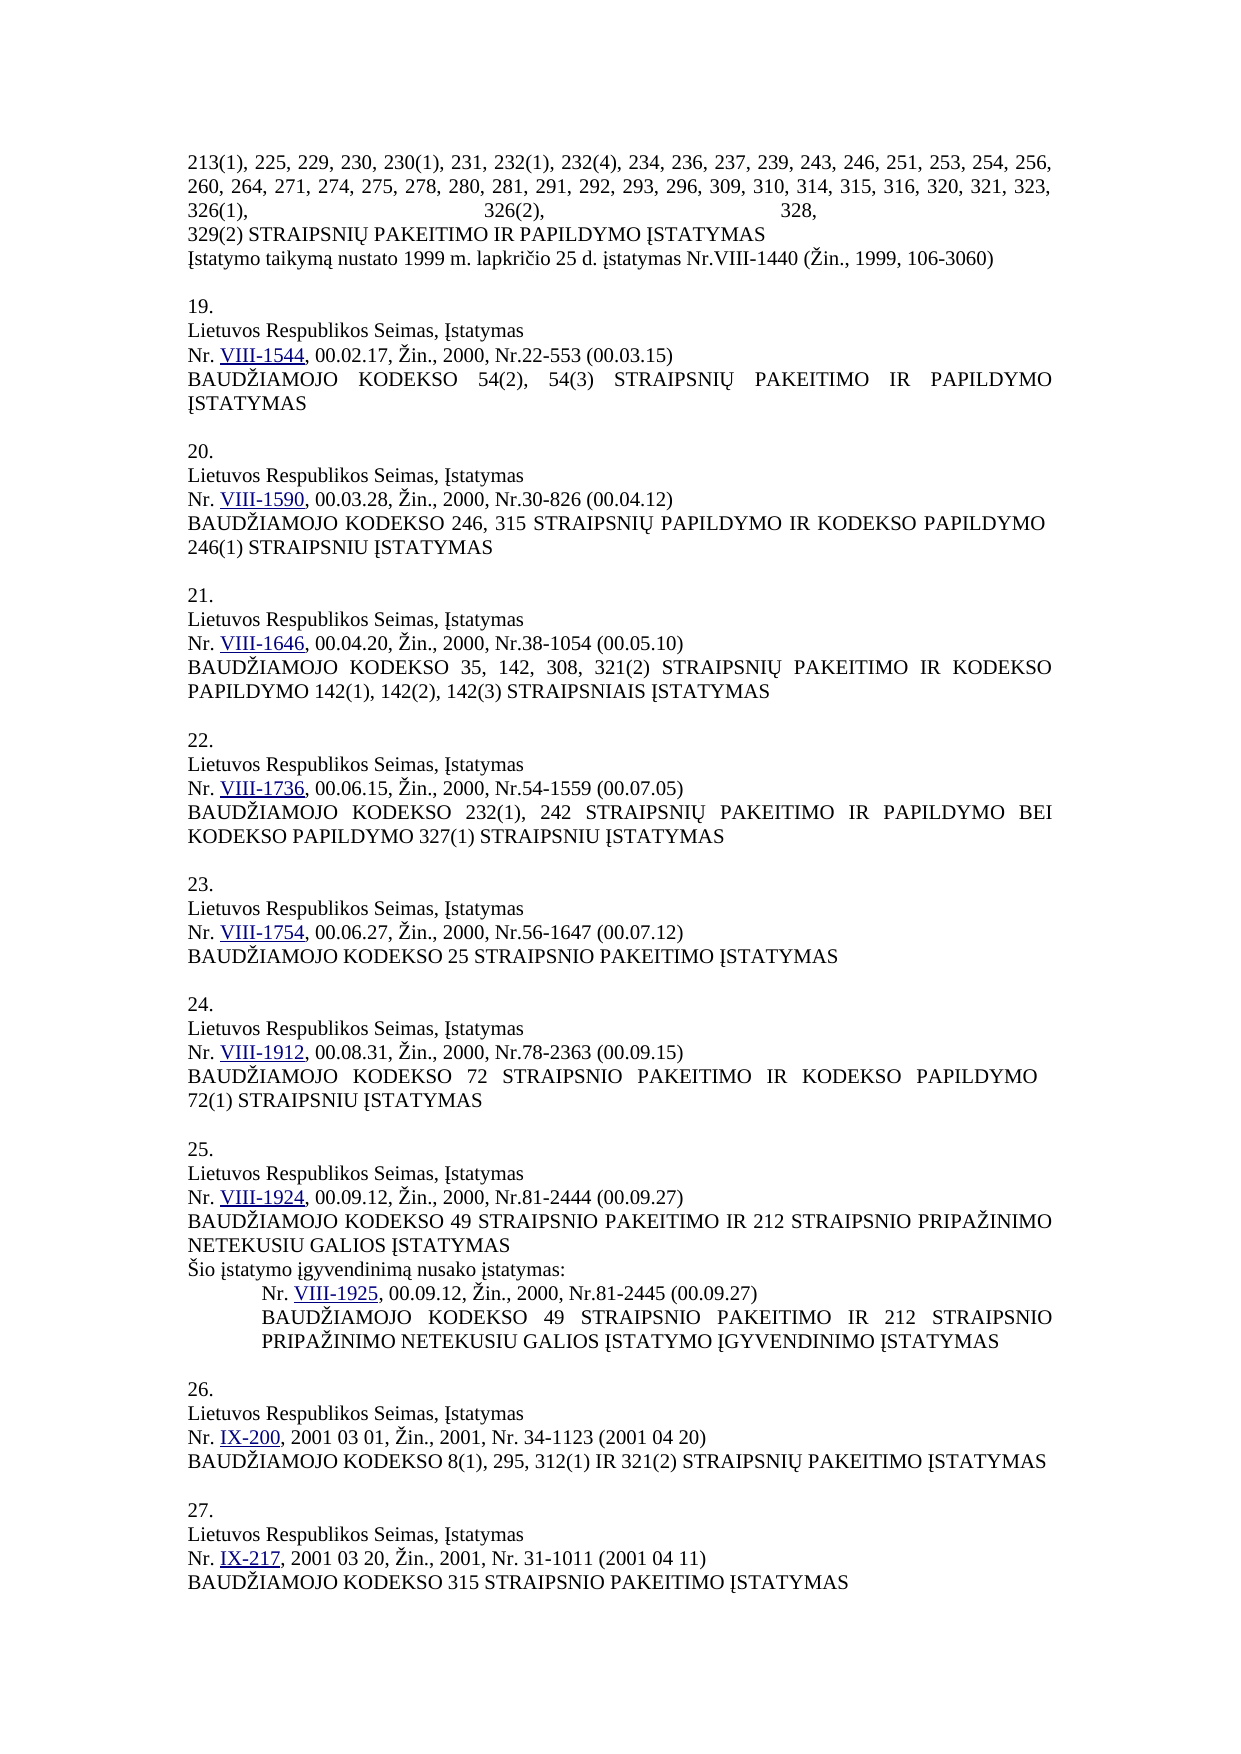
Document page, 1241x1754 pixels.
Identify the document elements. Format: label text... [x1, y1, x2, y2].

text Lietuvos Respublikos Seimas, Įstatymas [187, 463, 1053, 487]
text Lietuvos Respublikos Seimas, Įstatymas [187, 896, 1053, 920]
text Nr. VIII-1925, 00.09.12, Žin., 2000, Nr.81-2445 (00.09.27) [187, 1281, 1053, 1305]
text Lietuvos Respublikos Seimas, Įstatymas [187, 1522, 1053, 1546]
text 25. [187, 1137, 1053, 1161]
text BAUDŽIAMOJO KODEKSO 232(1), 242 STRAIPSNIŲ PAKEITIMO IR PAPILDYMO BEI KODEKSO PAPILDYMO 327(1) STRAIPSNIU ĮSTATYMAS [187, 800, 1053, 848]
text 21. [187, 583, 1053, 607]
text 24. [187, 992, 1053, 1016]
text 23. [187, 872, 1053, 896]
text BAUDŽIAMOJO KODEKSO 49 STRAIPSNIO PAKEITIMO IR 212 STRAIPSNIO PRIPAŽINIMO NETEKUSIU GALIOS ĮSTATYMO ĮGYVENDINIMO ĮSTATYMAS [261, 1305, 1053, 1353]
text 27. [187, 1497, 1053, 1522]
text 213(1), 225, 229, 230, 230(1), 231, 232(1), 232(4), 234, 236, 237, 239, 243, 246, 251, 253, 254, 256, 260, 264, 271, 274, 275, 278, 280, 281, 291, 292, 293, 296, 309, 310, 314, 315, 316, 320, 321, 323, 326(1), 326(2), 328, 329(2) STRAIPSNIŲ PAKEITIMO IR PAPILDYMO ĮSTATYMAS [187, 150, 1053, 246]
text 19. [187, 294, 1053, 318]
text 20. [187, 439, 1053, 463]
text BAUDŽIAMOJO KODEKSO 35, 142, 308, 321(2) STRAIPSNIŲ PAKEITIMO IR KODEKSO PAPILDYMO 142(1), 142(2), 142(3) STRAIPSNIAIS ĮSTATYMAS [187, 655, 1053, 703]
text BAUDŽIAMOJO KODEKSO 315 STRAIPSNIO PAKEITIMO ĮSTATYMAS [187, 1570, 1053, 1594]
text Lietuvos Respublikos Seimas, Įstatymas [187, 1401, 1053, 1425]
text BAUDŽIAMOJO KODEKSO 49 STRAIPSNIO PAKEITIMO IR 212 STRAIPSNIO PRIPAŽINIMO NETEKUSIU GALIOS ĮSTATYMAS [187, 1209, 1053, 1257]
text Nr. VIII-1736, 00.06.15, Žin., 2000, Nr.54-1559 (00.07.05) [187, 776, 1053, 800]
text Nr. VIII-1646, 00.04.20, Žin., 2000, Nr.38-1054 (00.05.10) [187, 631, 1053, 655]
text Lietuvos Respublikos Seimas, Įstatymas [187, 318, 1053, 342]
text BAUDŽIAMOJO KODEKSO 246, 315 STRAIPSNIŲ PAPILDYMO IR KODEKSO PAPILDYMO 246(1) STRAIPSNIU ĮSTATYMAS [187, 511, 1053, 559]
text BAUDŽIAMOJO KODEKSO 25 STRAIPSNIO PAKEITIMO ĮSTATYMAS [187, 944, 1053, 968]
text Nr. VIII-1590, 00.03.28, Žin., 2000, Nr.30-826 (00.04.12) [187, 487, 1053, 511]
text BAUDŽIAMOJO KODEKSO 8(1), 295, 312(1) IR 321(2) STRAIPSNIŲ PAKEITIMO ĮSTATYMAS [187, 1449, 1053, 1473]
text Nr. VIII-1924, 00.09.12, Žin., 2000, Nr.81-2444 (00.09.27) [187, 1185, 1053, 1209]
text Nr. IX-217, 2001 03 20, Žin., 2001, Nr. 31-1011 (2001 04 11) [187, 1546, 1053, 1570]
text Įstatymo taikymą nustato 1999 m. lapkričio 25 d. įstatymas Nr.VIII-1440 (Žin., 1999, 106-3060) [187, 246, 1053, 270]
text Nr. VIII-1544, 00.02.17, Žin., 2000, Nr.22-553 (00.03.15) [187, 342, 1053, 367]
text Nr. VIII-1754, 00.06.27, Žin., 2000, Nr.56-1647 (00.07.12) [187, 920, 1053, 944]
text Šio įstatymo įgyvendinimą nusako įstatymas: [187, 1257, 1053, 1281]
text 22. [187, 727, 1053, 752]
text Lietuvos Respublikos Seimas, Įstatymas [187, 1016, 1053, 1040]
text Nr. VIII-1912, 00.08.31, Žin., 2000, Nr.78-2363 (00.09.15) [187, 1040, 1053, 1064]
text BAUDŽIAMOJO KODEKSO 54(2), 54(3) STRAIPSNIŲ PAKEITIMO IR PAPILDYMO ĮSTATYMAS [187, 367, 1053, 415]
text Lietuvos Respublikos Seimas, Įstatymas [187, 607, 1053, 631]
text Lietuvos Respublikos Seimas, Įstatymas [187, 1161, 1053, 1185]
text Lietuvos Respublikos Seimas, Įstatymas [187, 752, 1053, 776]
text BAUDŽIAMOJO KODEKSO 72 STRAIPSNIO PAKEITIMO IR KODEKSO PAPILDYMO 72(1) STRAIPSNIU ĮSTATYMAS [187, 1064, 1053, 1112]
text 26. [187, 1377, 1053, 1401]
text Nr. IX-200, 2001 03 01, Žin., 2001, Nr. 34-1123 (2001 04 20) [187, 1425, 1053, 1449]
